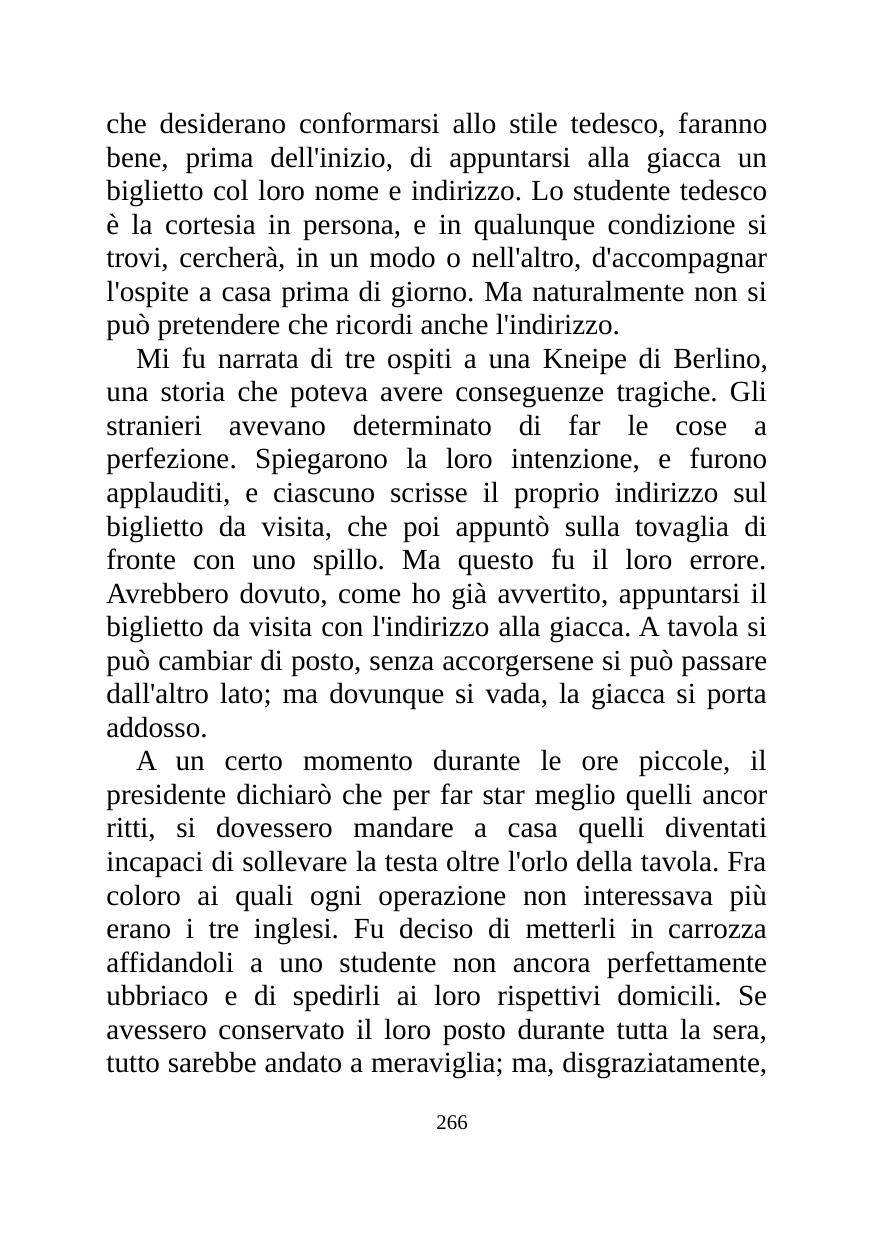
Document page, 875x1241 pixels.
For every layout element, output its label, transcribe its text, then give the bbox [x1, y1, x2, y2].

text A un certo momento durante le ore piccole, il presidente dichiarò che per far star meglio quelli ancor ritti, si dovessero mandare a casa quelli diventati incapaci di sollevare la testa oltre l'orlo della tavola. Fra coloro ai quali ogni operazione non interessava più erano i tre inglesi. Fu deciso di metterli in carrozza affidandoli a uno studente non ancora perfettamente ubbriaco e di spedirli ai loro rispettivi domicili. Se avessero conservato il loro posto durante tutta la sera, tutto sarebbe andato a meraviglia; ma, disgraziatamente, [106, 743, 768, 1079]
text Mi fu narrata di tre ospiti a una Kneipe di Berlino, una storia che poteva avere conseguenze tragiche. Gli stranieri avevano determinato di far le cose a perfezione. Spiegarono la loro intenzione, e furono applauditi, e ciascuno scrisse il proprio indirizzo sul biglietto da visita, che poi appuntò sulla tovaglia di fronte con uno spillo. Ma questo fu il loro errore. Avrebbero dovuto, come ho già avvertito, appuntarsi il biglietto da visita con l'indirizzo alla giacca. A tavola si può cambiar di posto, senza accorgersene si può passare dall'altro lato; ma dovunque si vada, la giacca si porta addosso. [106, 341, 768, 743]
text che desiderano conformarsi allo stile tedesco, faranno bene, prima dell'inizio, di appuntarsi alla giacca un biglietto col loro nome e indirizzo. Lo studente tedesco è la cortesia in persona, e in qualunque condizione si trovi, cercherà, in un modo o nell'altro, d'accompagnar l'ospite a casa prima di giorno. Ma naturalmente non si può pretendere che ricordi anche l'indirizzo. [106, 106, 768, 341]
